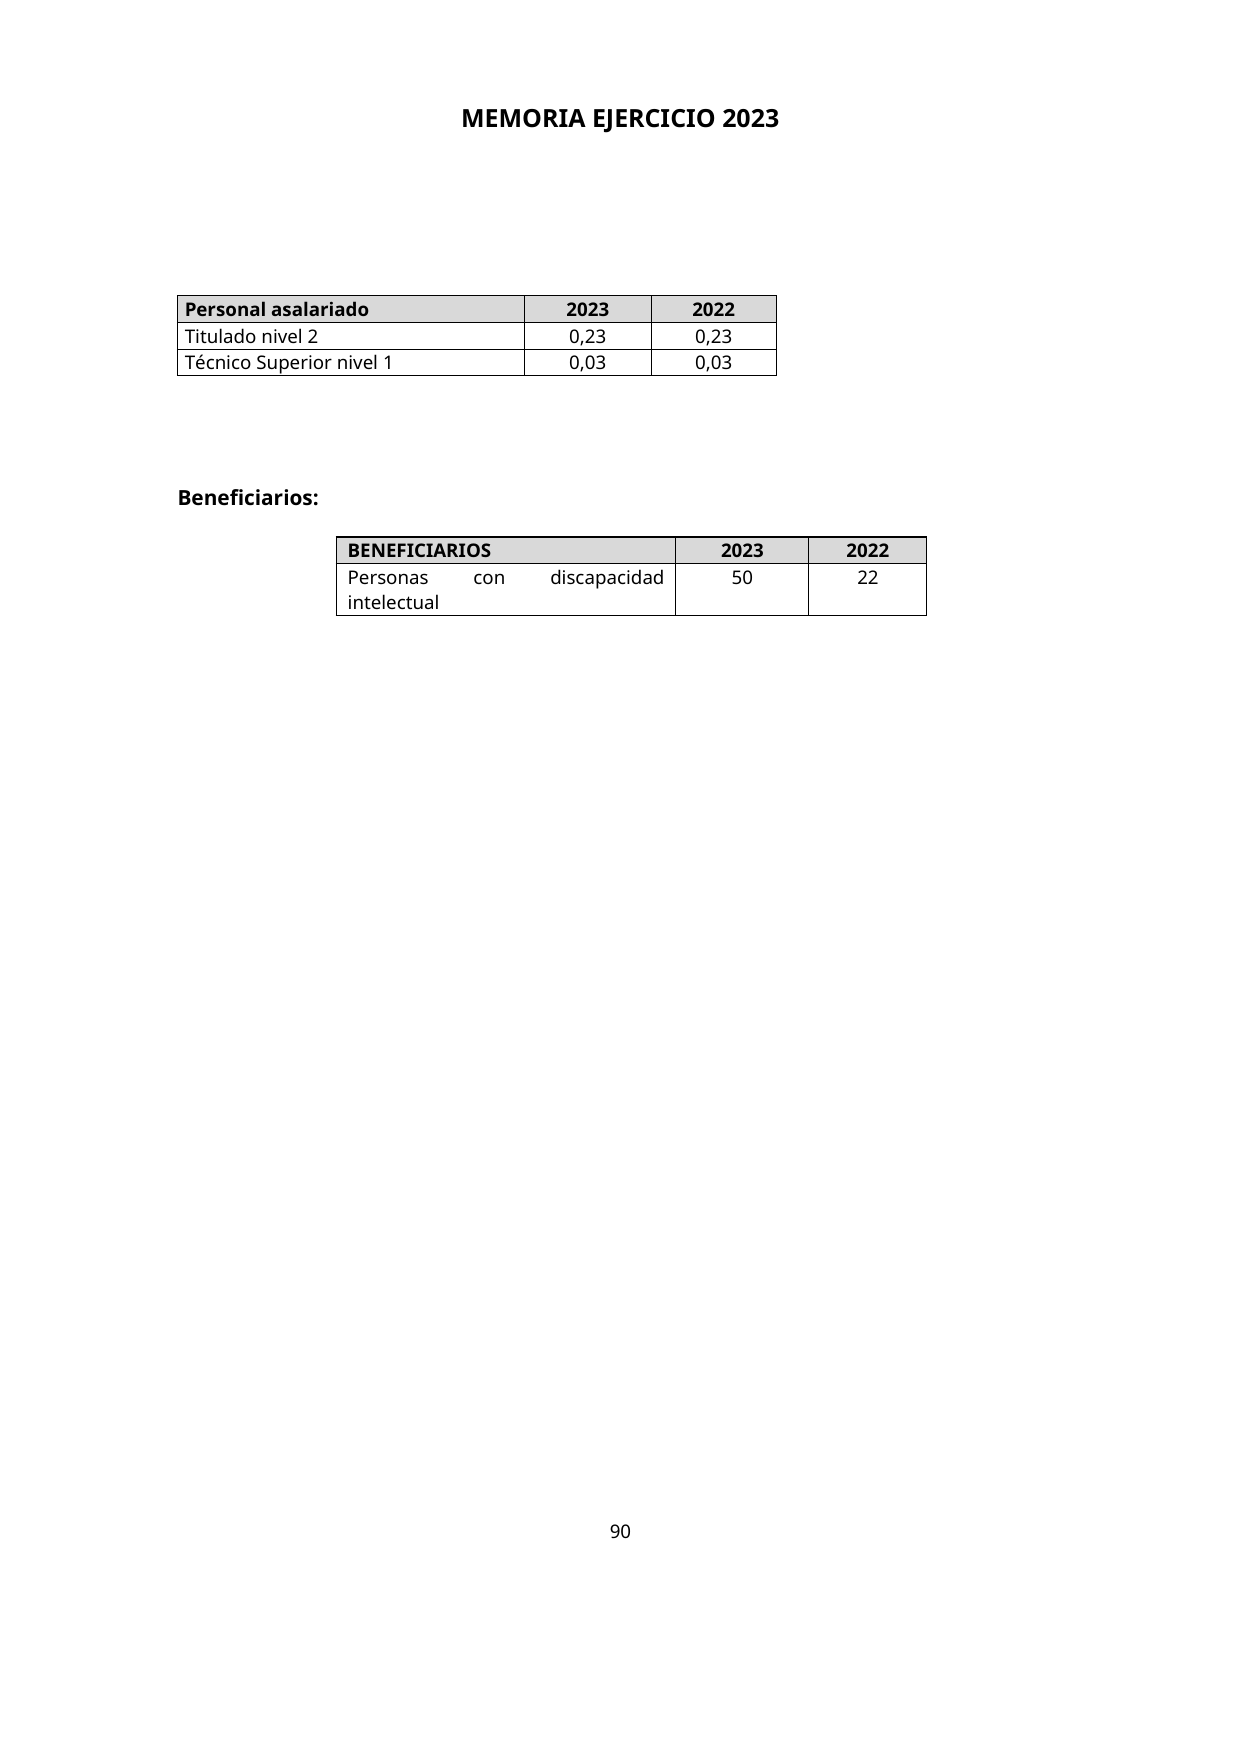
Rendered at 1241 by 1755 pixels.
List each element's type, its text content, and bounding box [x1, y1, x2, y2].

table_cell 0,23 [525, 323, 651, 348]
table_header Personal asalariado [178, 296, 524, 322]
table_cell 22 [809, 564, 926, 615]
table_header 2023 [525, 296, 651, 322]
table_cell Personas con discapacidad intelectual [337, 564, 675, 615]
table_header 2022 [809, 538, 926, 563]
text Beneficiarios: [177, 483, 1063, 511]
table_cell 0,23 [652, 323, 776, 348]
table_cell 50 [676, 564, 808, 615]
table_cell Titulado nivel 2 [178, 323, 524, 348]
table_cell 0,03 [652, 350, 776, 375]
table_cell 0,03 [525, 350, 651, 375]
table_cell Técnico Superior nivel 1 [178, 350, 524, 375]
table_header 2022 [652, 296, 776, 322]
table_header BENEFICIARIOS [337, 538, 675, 563]
table_header 2023 [676, 538, 808, 563]
